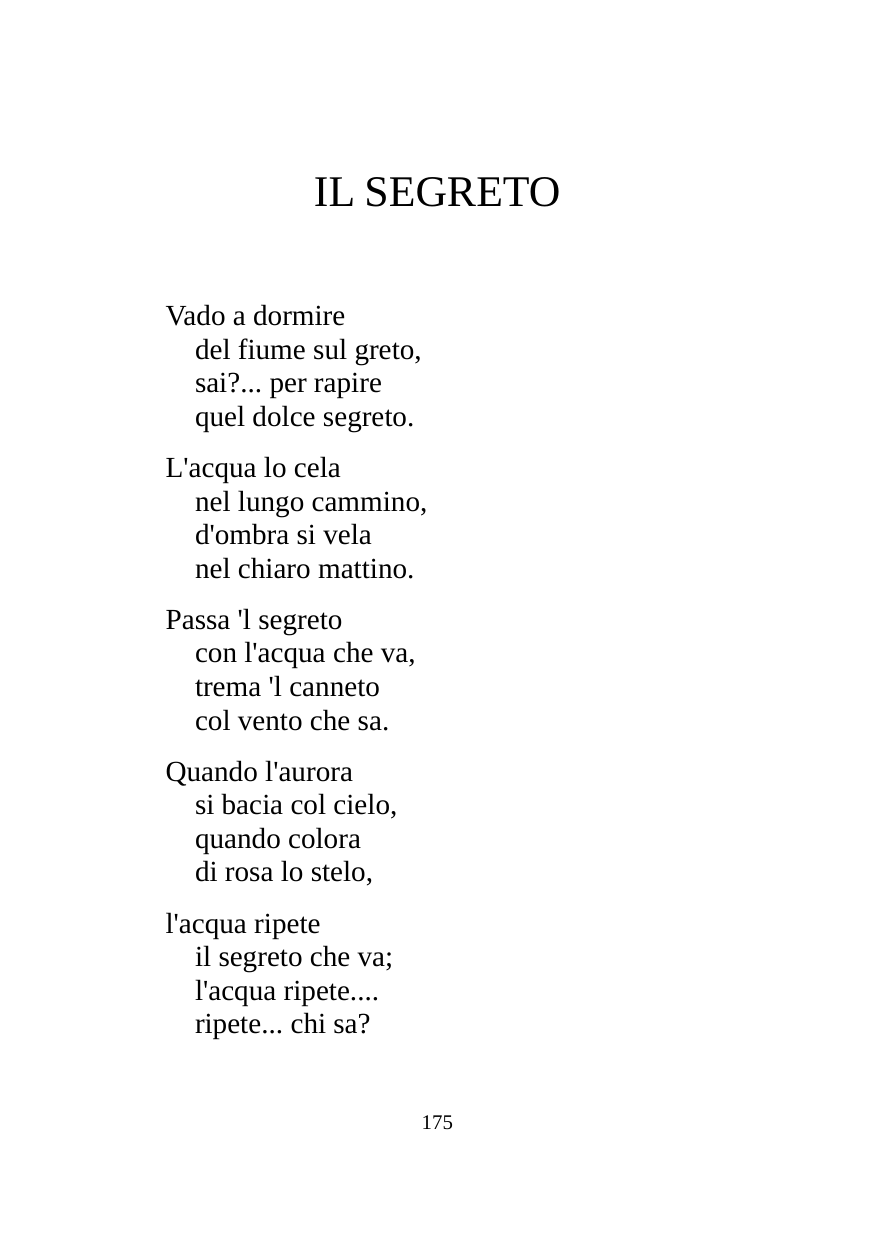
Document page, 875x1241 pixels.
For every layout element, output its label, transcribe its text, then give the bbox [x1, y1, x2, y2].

text l'acqua ripete il segreto che va; l'acqua ripete.... ripete... chi sa? [165, 906, 768, 1040]
text Vado a dormire del fiume sul greto, sai?... per rapire quel dolce segreto. [165, 298, 768, 432]
subtitle IL SEGRETO [106, 165, 768, 216]
text Passa 'l segreto con l'acqua che va, trema 'l canneto col vento che sa. [165, 602, 768, 736]
text Quando l'aurora si bacia col cielo, quando colora di rosa lo stelo, [165, 754, 768, 888]
text L'acqua lo cela nel lungo cammino, d'ombra si vela nel chiaro mattino. [165, 450, 768, 584]
